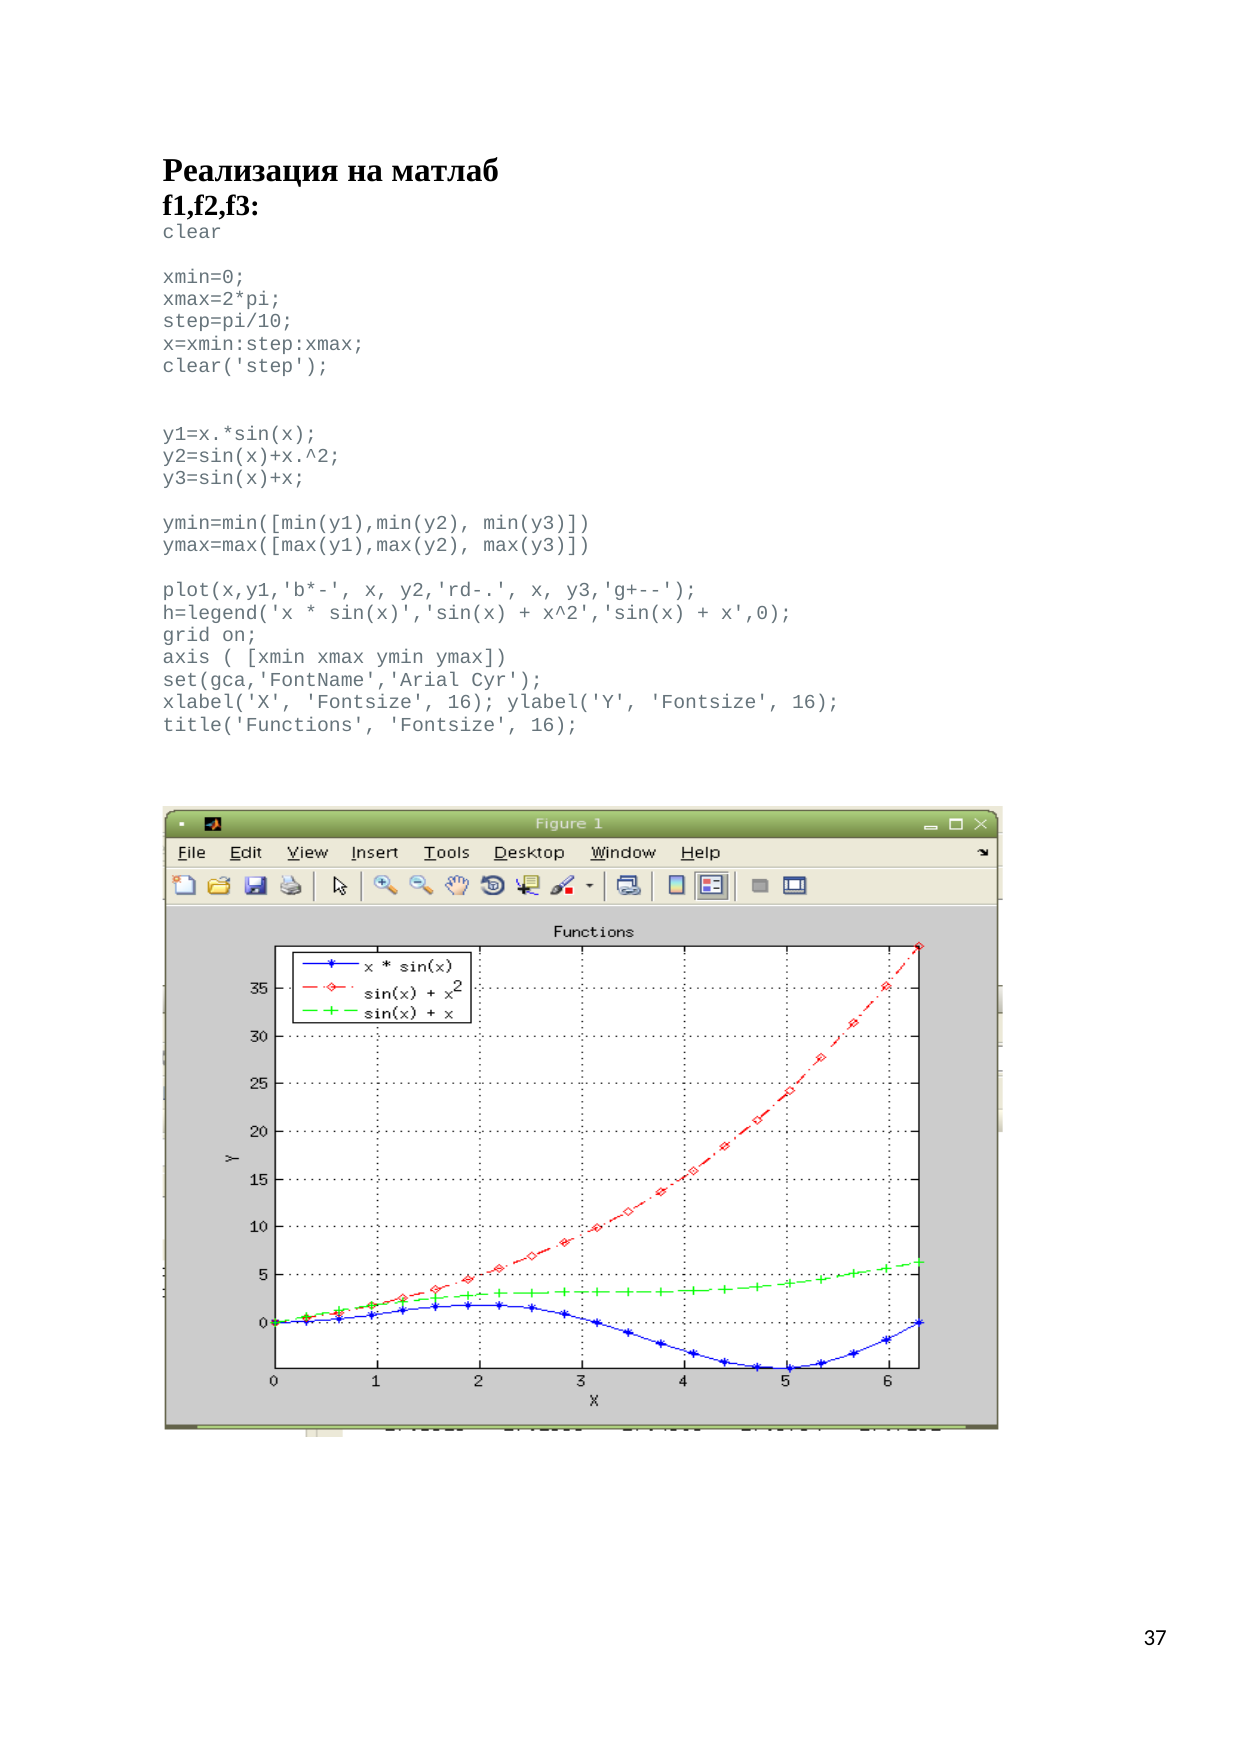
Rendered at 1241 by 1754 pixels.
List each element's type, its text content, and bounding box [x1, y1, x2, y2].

text clear('step'); [162, 356, 1166, 379]
text y2=sin(x)+x.^2; [162, 446, 1166, 468]
text axis ( [xmin xmax ymin ymax]) [162, 647, 1166, 670]
text xmin=0; [162, 267, 1166, 289]
text f1,f2,f3: [162, 188, 1166, 222]
text x=xmin:step:xmax; [162, 334, 1166, 356]
text xlabel('X', 'Fontsize', 16); ylabel('Y', 'Fontsize', 16); [162, 692, 1166, 714]
text ymax=max([max(y1),max(y2), max(y3)]) [162, 535, 1166, 558]
text plot(x,y1,'b*-', x, y2,'rd-.', x, y3,'g+--'); [162, 580, 1166, 603]
text step=pi/10; [162, 311, 1166, 334]
text xmax=2*pi; [162, 289, 1166, 311]
text set(gca,'FontName','Arial Cyr'); [162, 670, 1166, 692]
text grid on; [162, 625, 1166, 647]
text clear [162, 222, 1166, 244]
picture [162, 806, 1003, 1437]
text y3=sin(x)+x; [162, 468, 1166, 491]
text h=legend('x * sin(x)','sin(x) + x^2','sin(x) + x',0); [162, 603, 1166, 625]
text Реализация на матлаб [162, 150, 1166, 188]
text ymin=min([min(y1),min(y2), min(y3)]) [162, 513, 1166, 535]
text title('Functions', 'Fontsize', 16); [162, 714, 1166, 737]
text y1=x.*sin(x); [162, 423, 1166, 446]
